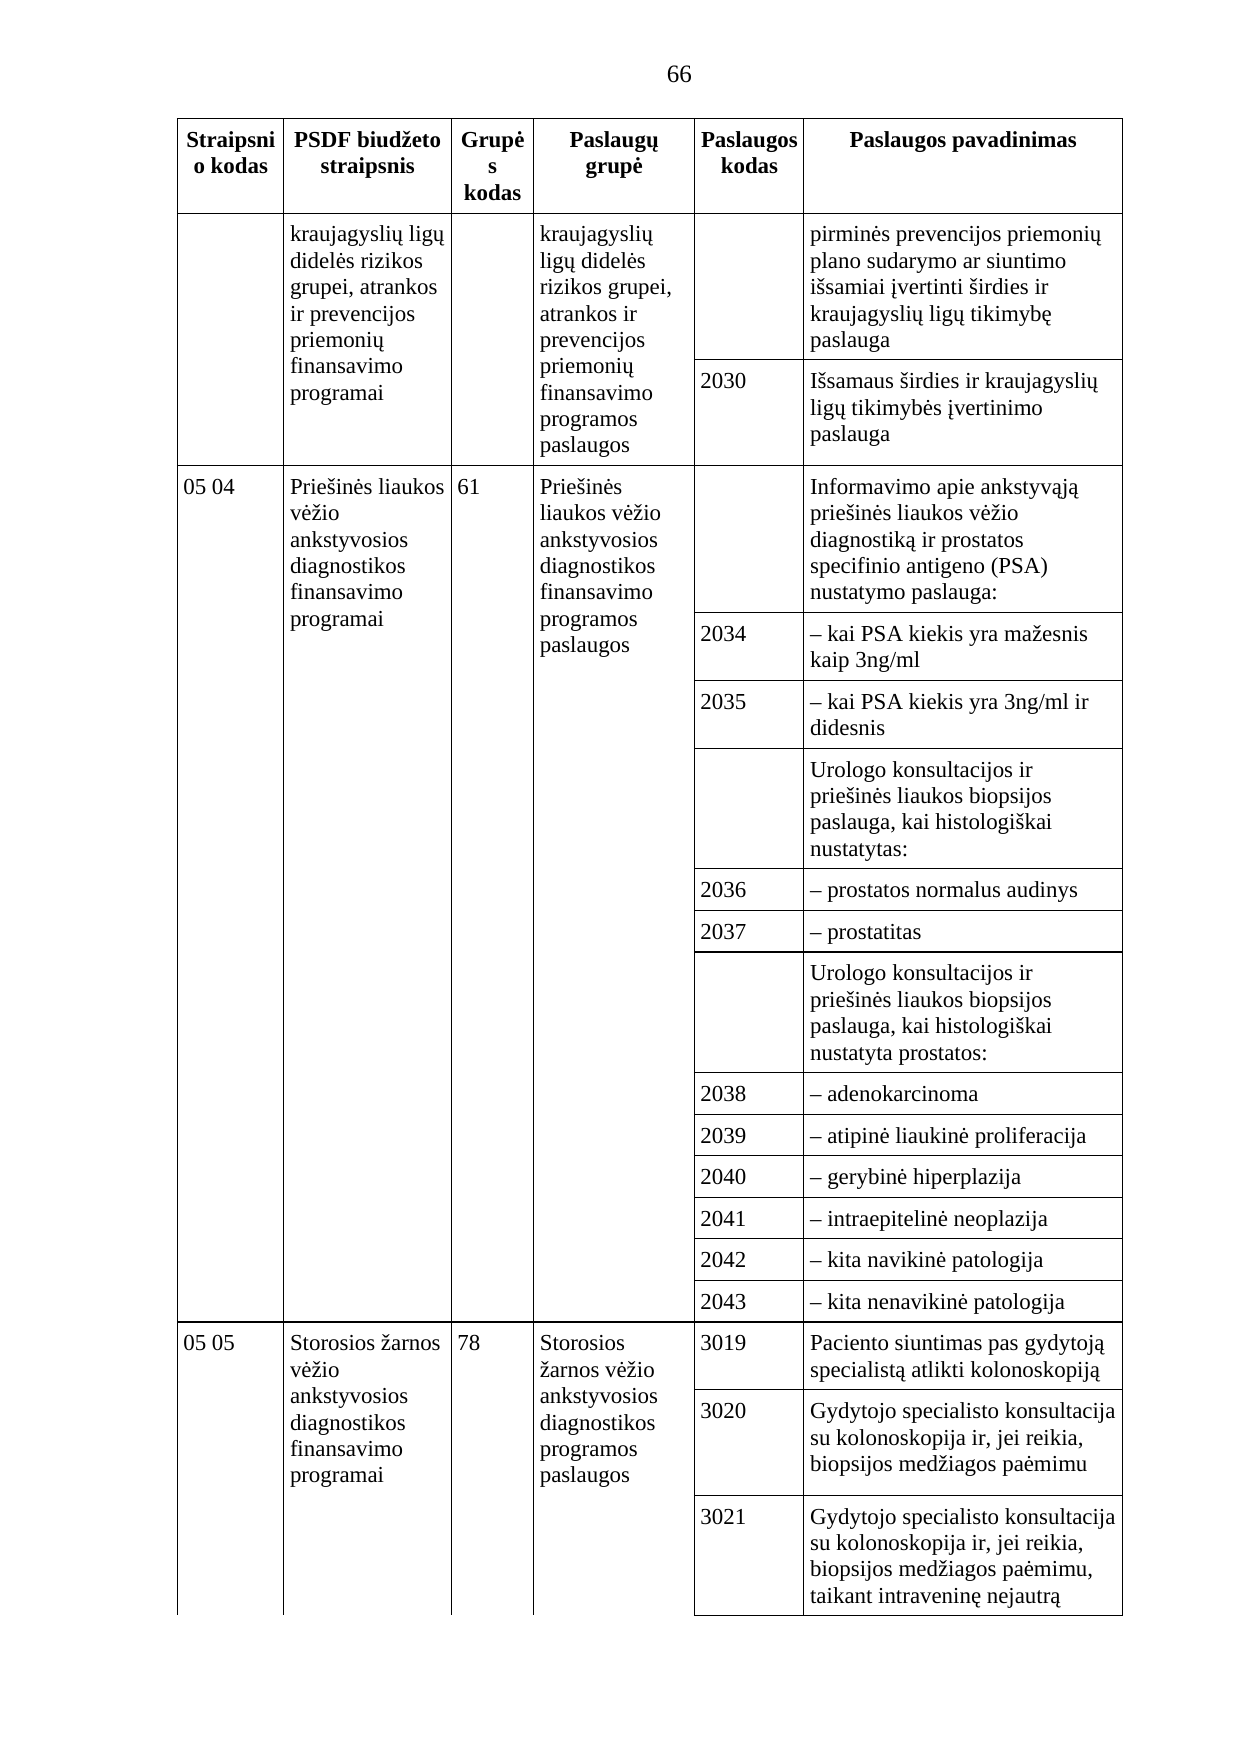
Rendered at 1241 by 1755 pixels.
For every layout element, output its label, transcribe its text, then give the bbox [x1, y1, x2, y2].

table_cell [534, 1197, 694, 1238]
table_cell [534, 1238, 694, 1280]
table_cell [178, 1197, 283, 1238]
table_cell [178, 748, 283, 868]
table_cell [178, 1495, 283, 1615]
table_cell [695, 749, 803, 868]
table_cell [452, 1280, 533, 1321]
table_cell 2042 [695, 1239, 803, 1280]
table_cell – atipinė liaukinė proliferacija [804, 1115, 1122, 1155]
table_cell [178, 214, 283, 359]
table_cell [178, 951, 283, 1072]
table_cell Urologo konsultacijos ir priešinės liaukos biopsijos paslauga, kai histologiškai nustatyta prostatos: [804, 953, 1122, 1072]
table_cell – adenokarcinoma [804, 1073, 1122, 1113]
table_cell 2040 [695, 1156, 803, 1197]
table_cell [178, 612, 283, 680]
table_cell 2036 [695, 869, 803, 910]
table_cell – prostatos normalus audinys [804, 869, 1122, 910]
table_cell [452, 1389, 533, 1495]
table_cell [534, 680, 694, 748]
table_cell [452, 1155, 533, 1197]
table_cell [284, 1072, 451, 1113]
table_cell 2037 [695, 911, 803, 951]
table_cell 2043 [695, 1281, 803, 1321]
table_cell kraujagyslių ligų didelės rizikos grupei, atrankos ir prevencijos priemonių finansavimo programos paslaugos [534, 214, 694, 465]
table_cell [534, 1114, 694, 1155]
table_cell [534, 910, 694, 951]
table_cell 3021 [695, 1496, 803, 1615]
table_cell [284, 910, 451, 951]
table_cell kraujagyslių ligų didelės rizikos grupei, atrankos ir prevencijos priemonių finansavimo programai [284, 214, 451, 465]
table_cell Priešinės liaukos vėžio ankstyvosios diagnostikos finansavimo programos paslaugos [534, 466, 694, 680]
table_cell [452, 868, 533, 910]
table_cell [284, 1280, 451, 1321]
table_cell [178, 680, 283, 748]
table_cell [178, 1072, 283, 1113]
table_cell Išsamaus širdies ir kraujagyslių ligų tikimybės įvertinimo paslauga [804, 360, 1122, 465]
table_cell [534, 1072, 694, 1113]
table_cell [284, 868, 451, 910]
table_cell Urologo konsultacijos ir priešinės liaukos biopsijos paslauga, kai histologiškai nustatytas: [804, 749, 1122, 868]
table_cell [695, 214, 803, 359]
table_cell [452, 748, 533, 868]
table_cell 3019 [695, 1323, 803, 1389]
table_cell [178, 1280, 283, 1321]
table_header Paslaugų grupė [534, 119, 694, 212]
table_header Paslaugos pavadinimas [804, 119, 1122, 212]
table_cell [452, 612, 533, 680]
table_header Grupės kodas [452, 119, 533, 212]
table_cell – kita navikinė patologija [804, 1239, 1122, 1280]
table_cell Paciento siuntimas pas gydytoją specialistą atlikti kolonoskopiją [804, 1323, 1122, 1389]
table_cell [452, 359, 533, 465]
table_cell [284, 1238, 451, 1280]
table_cell – kai PSA kiekis yra 3ng/ml ir didesnis [804, 681, 1122, 748]
table_cell [534, 951, 694, 1072]
table_cell Gydytojo specialisto konsultacija su kolonoskopija ir, jei reikia, biopsijos medžiagos paėmimu [804, 1390, 1122, 1495]
table_header PSDF biudžeto straipsnis [284, 119, 451, 212]
table_cell [695, 953, 803, 1072]
table_cell 2038 [695, 1073, 803, 1113]
table_cell – prostatitas [804, 911, 1122, 951]
table_cell 2041 [695, 1198, 803, 1238]
table_cell [534, 1155, 694, 1197]
table_cell 2035 [695, 681, 803, 748]
table_cell Gydytojo specialisto konsultacija su kolonoskopija ir, jei reikia, biopsijos medžiagos paėmimu, taikant intraveninę nejautrą [804, 1496, 1122, 1615]
table_cell [534, 868, 694, 910]
table_cell [178, 910, 283, 951]
table_cell [284, 1114, 451, 1155]
table_cell [284, 1155, 451, 1197]
table_cell [452, 1495, 533, 1615]
table_cell 61 [452, 466, 533, 612]
table_cell [178, 1238, 283, 1280]
table_cell pirminės prevencijos priemonių plano sudarymo ar siuntimo išsamiai įvertinti širdies ir kraujagyslių ligų tikimybę paslauga [804, 214, 1122, 359]
table_header Paslaugos kodas [695, 119, 803, 212]
table_cell 2034 [695, 613, 803, 680]
table_cell [452, 1072, 533, 1113]
table_cell 2039 [695, 1115, 803, 1155]
table_cell [452, 1197, 533, 1238]
table_cell 78 [452, 1323, 533, 1389]
table_cell Priešinės liaukos vėžio ankstyvosios diagnostikos finansavimo programai [284, 466, 451, 680]
table_cell – intraepitelinė neoplazija [804, 1198, 1122, 1238]
table_cell [452, 910, 533, 951]
table_cell [695, 466, 803, 612]
table_cell [284, 1197, 451, 1238]
table_cell [284, 680, 451, 748]
table_cell – kita nenavikinė patologija [804, 1281, 1122, 1321]
table_cell 2030 [695, 360, 803, 465]
table_cell [534, 748, 694, 868]
table_cell [178, 1114, 283, 1155]
table_cell Storosios žarnos vėžio ankstyvosios diagnostikos finansavimo programai [284, 1323, 451, 1495]
table_cell 05 05 [178, 1323, 283, 1389]
table_cell [534, 1495, 694, 1615]
table_cell [452, 680, 533, 748]
table_cell [284, 1495, 451, 1615]
table_cell 3020 [695, 1390, 803, 1495]
table_cell Informavimo apie ankstyvąją priešinės liaukos vėžio diagnostiką ir prostatos specifinio antigeno (PSA) nustatymo paslauga: [804, 466, 1122, 612]
table_cell [284, 951, 451, 1072]
table_header Straipsnio kodas [178, 119, 283, 212]
table_cell [178, 868, 283, 910]
table_cell [178, 1389, 283, 1495]
table_cell [452, 951, 533, 1072]
table_cell 05 04 [178, 466, 283, 612]
table_cell Storosios žarnos vėžio ankstyvosios diagnostikos programos paslaugos [534, 1323, 694, 1495]
table_cell – kai PSA kiekis yra mažesnis kaip 3ng/ml [804, 613, 1122, 680]
table_cell [452, 1114, 533, 1155]
table_cell [452, 214, 533, 359]
table_cell – gerybinė hiperplazija [804, 1156, 1122, 1197]
table_cell [178, 359, 283, 465]
table_cell [284, 748, 451, 868]
table_cell [452, 1238, 533, 1280]
table_cell [178, 1155, 283, 1197]
table_cell [534, 1280, 694, 1321]
